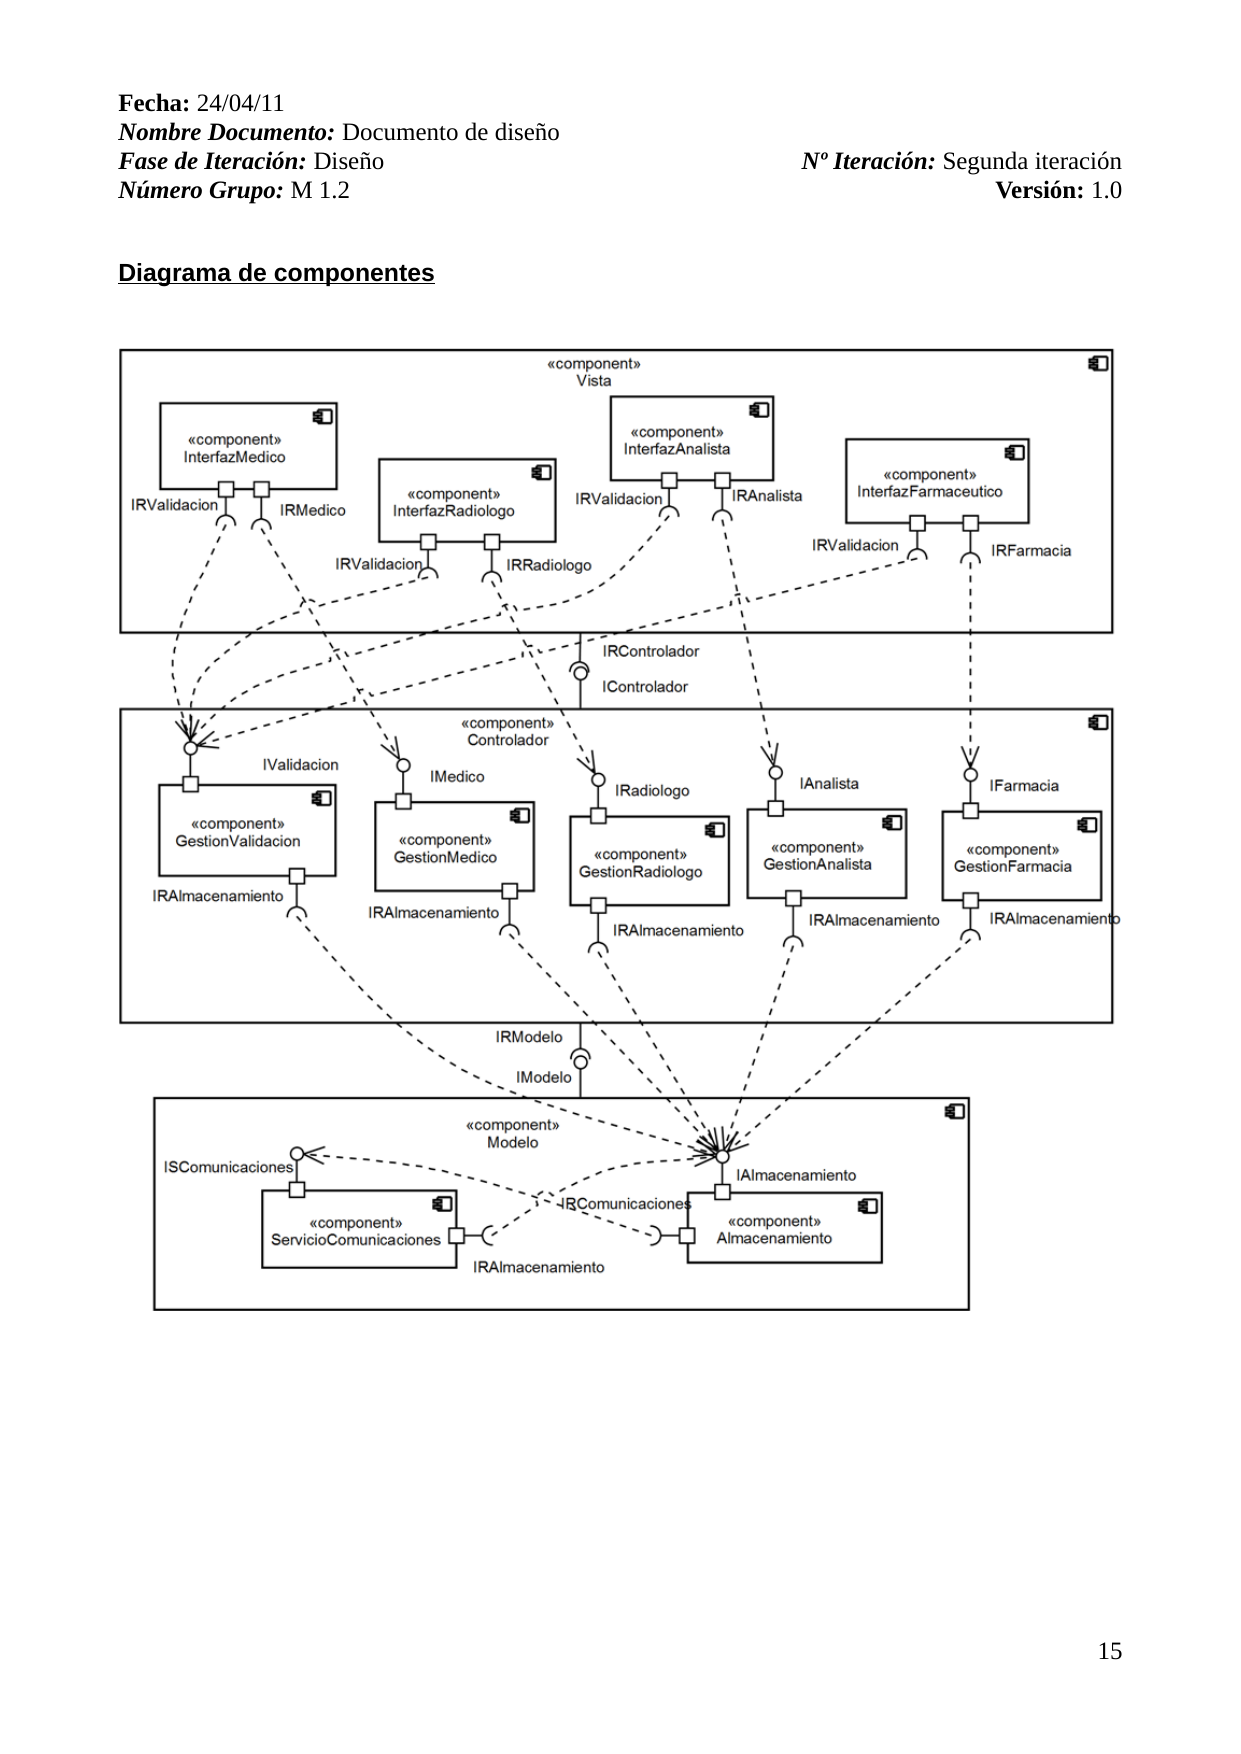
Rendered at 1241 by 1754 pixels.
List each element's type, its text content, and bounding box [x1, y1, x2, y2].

picture [118, 348, 1123, 1311]
subtitle Diagrama de componentes [118, 258, 1122, 287]
